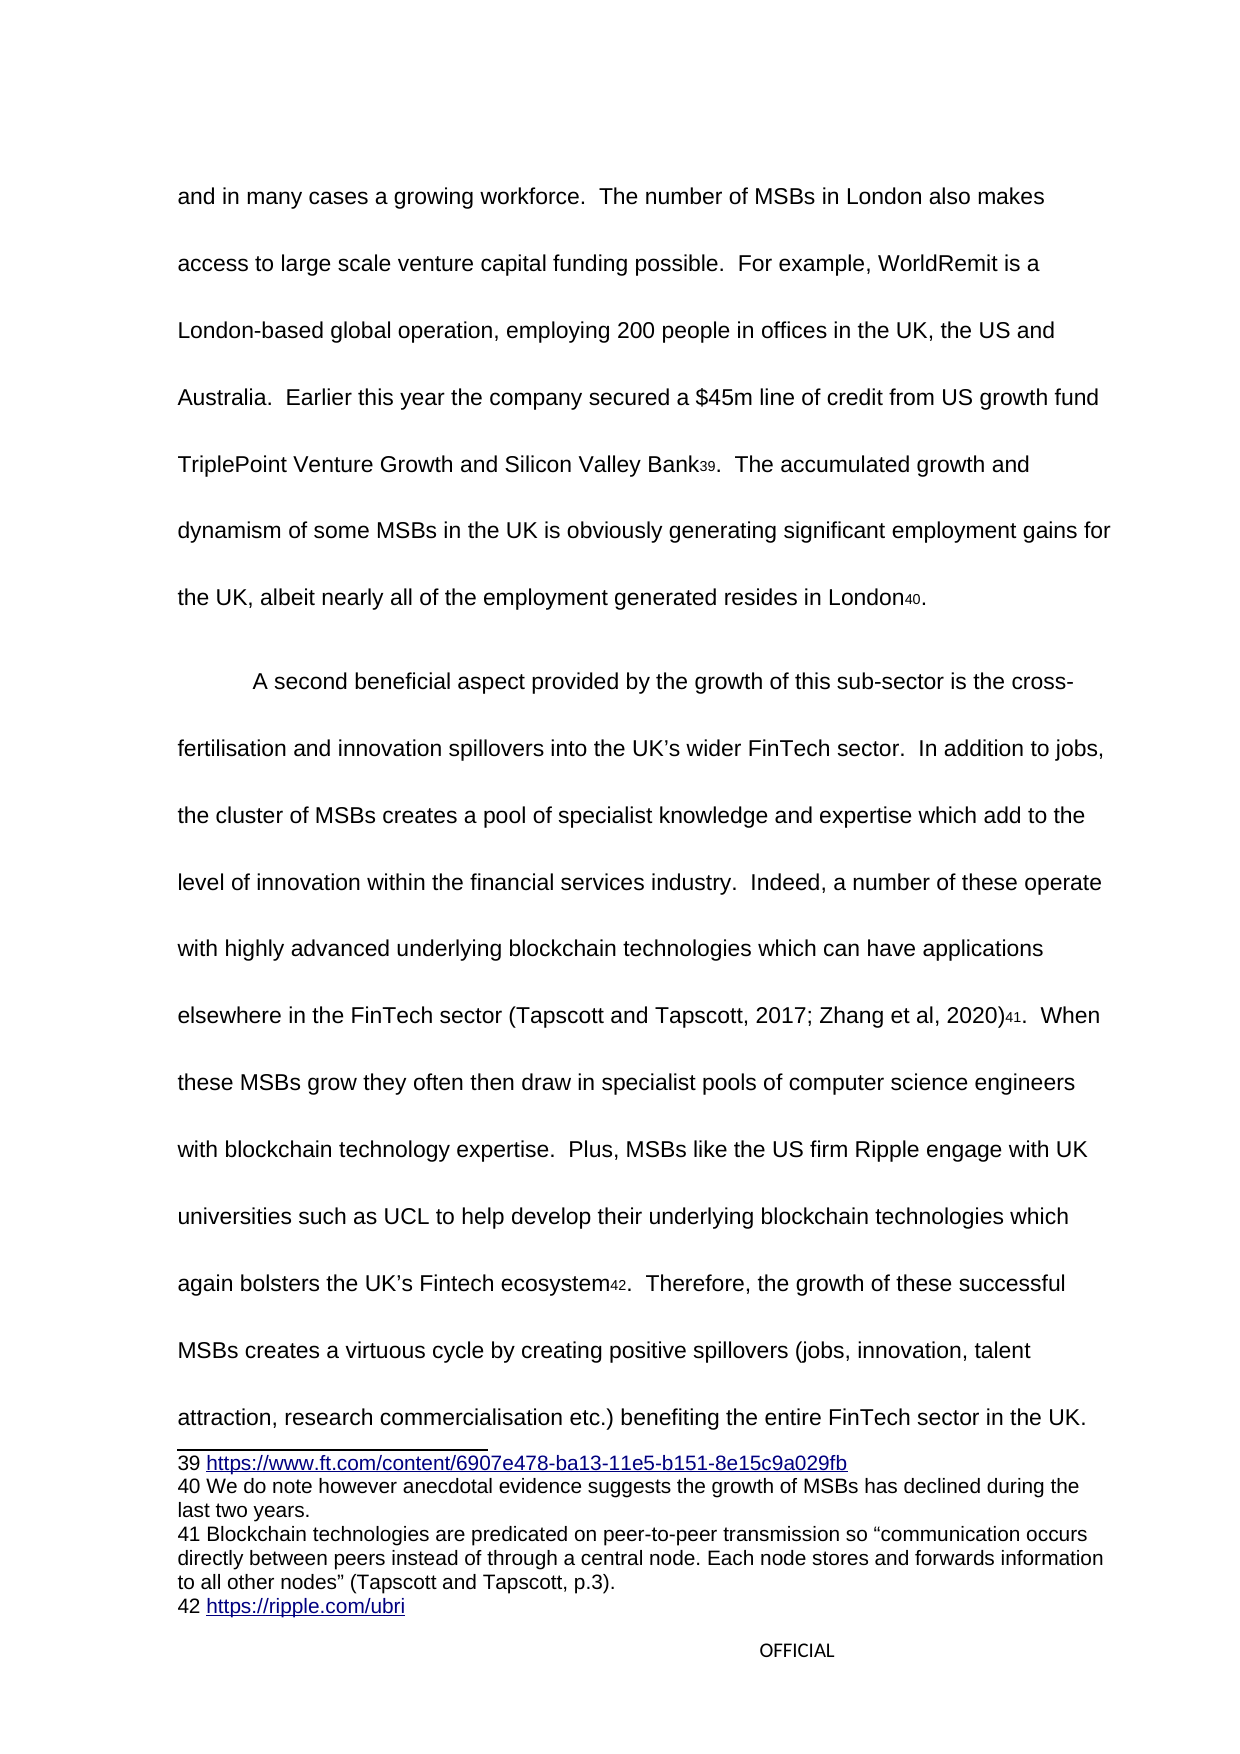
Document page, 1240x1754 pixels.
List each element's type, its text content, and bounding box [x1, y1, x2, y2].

text and in many cases a growing workforce. The number of MSBs in London also makes access to large scale venture capital funding possible. For example, WorldRemit is a London-based global operation, employing 200 people in offices in the UK, the US and Australia. Earlier this year the company secured a $45m line of credit from US growth fund TriplePoint Venture Growth and Silicon Valley Bank. The accumulated growth and dynamism of some MSBs in the UK is obviously generating significant employment gains for the UK, albeit nearly all of the employment generated resides in London. [177, 183, 1115, 618]
text https://ripple.com/ubri [177, 1594, 1115, 1618]
text https://www.ft.com/content/6907e478-ba13-11e5-b151-8e15c9a029fb [177, 1450, 1115, 1474]
text A second beneficial aspect provided by the growth of this sub-sector is the cross-fertilisation and innovation spillovers into the UK’s wider FinTech sector. In addition to jobs, the cluster of MSBs creates a pool of specialist knowledge and expertise which add to the level of innovation within the financial services industry. Indeed, a number of these operate with highly advanced underlying blockchain technologies which can have applications elsewhere in the FinTech sector (Tapscott and Tapscott, 2017; Zhang et al, 2020). When these MSBs grow they often then draw in specialist pools of computer science engineers with blockchain technology expertise. Plus, MSBs like the US firm Ripple engage with UK universities such as UCL to help develop their underlying blockchain technologies which again bolsters the UK’s Fintech ecosystem. Therefore, the growth of these successful MSBs creates a virtuous cycle by creating positive spillovers (jobs, innovation, talent attraction, research commercialisation etc.) benefiting the entire FinTech sector in the UK. [177, 668, 1115, 1437]
text Blockchain technologies are predicated on peer-to-peer transmission so “communication occurs directly between peers instead of through a central node. Each node stores and forwards information to all other nodes” (Tapscott and Tapscott, p.3). [177, 1522, 1115, 1594]
text We do note however anecdotal evidence suggests the growth of MSBs has declined during the last two years. [177, 1474, 1115, 1522]
